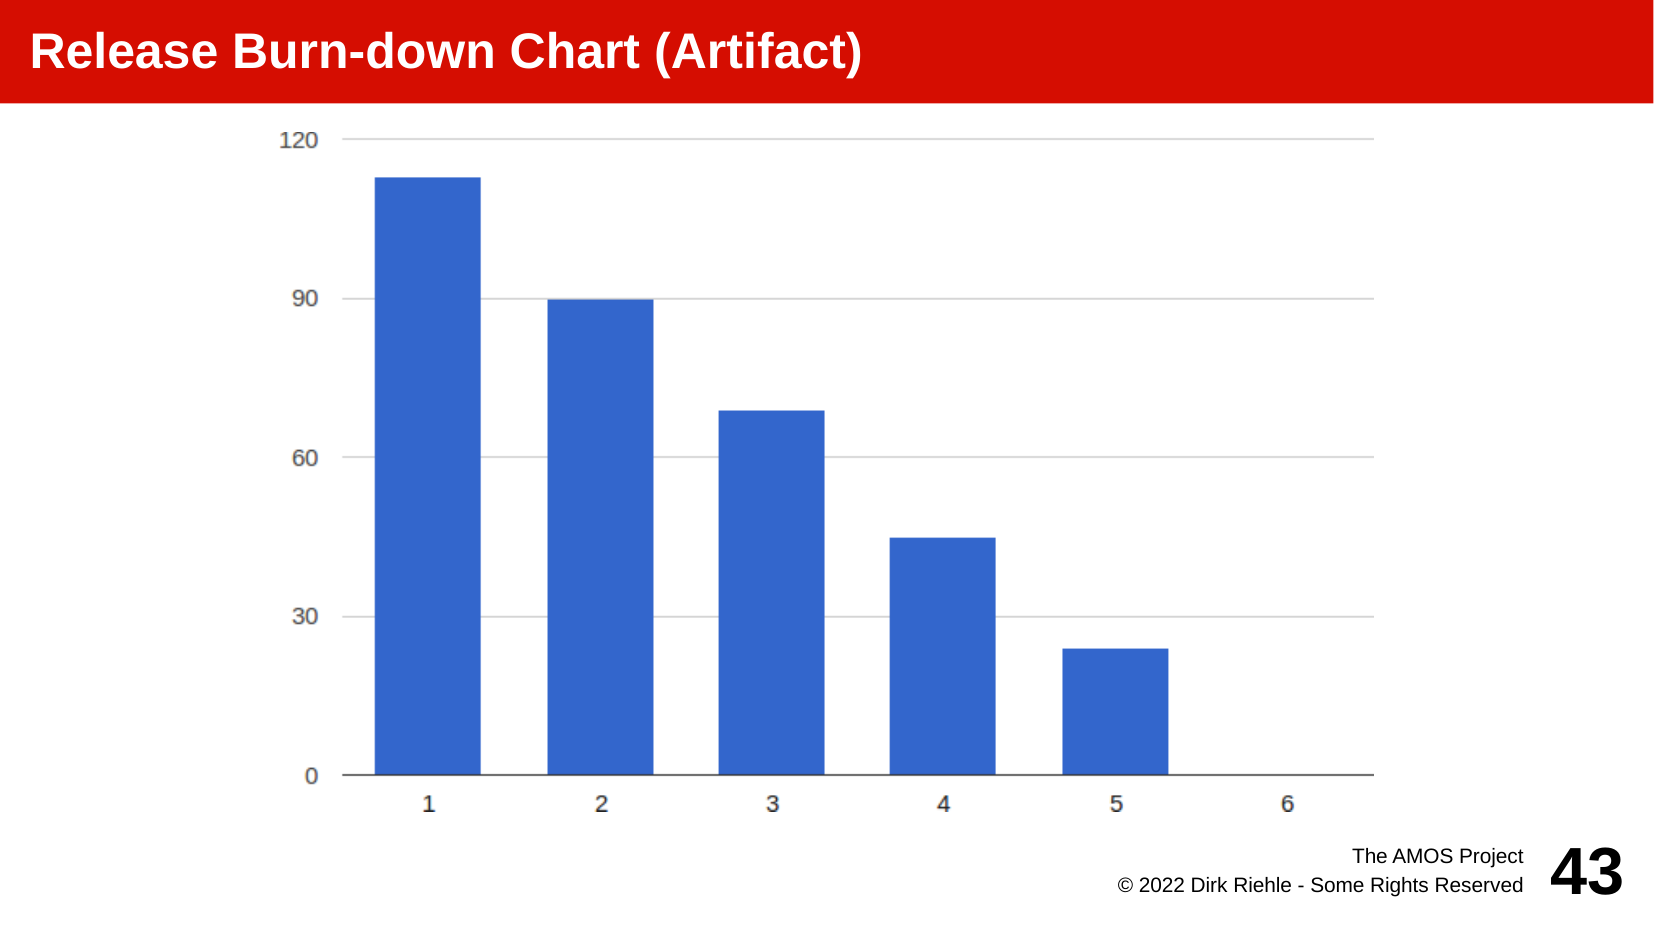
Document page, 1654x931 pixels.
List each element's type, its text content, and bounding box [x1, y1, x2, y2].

picture [279, 132, 1374, 813]
title Release Burn-down Chart (Artifact) [0, 0, 1654, 104]
